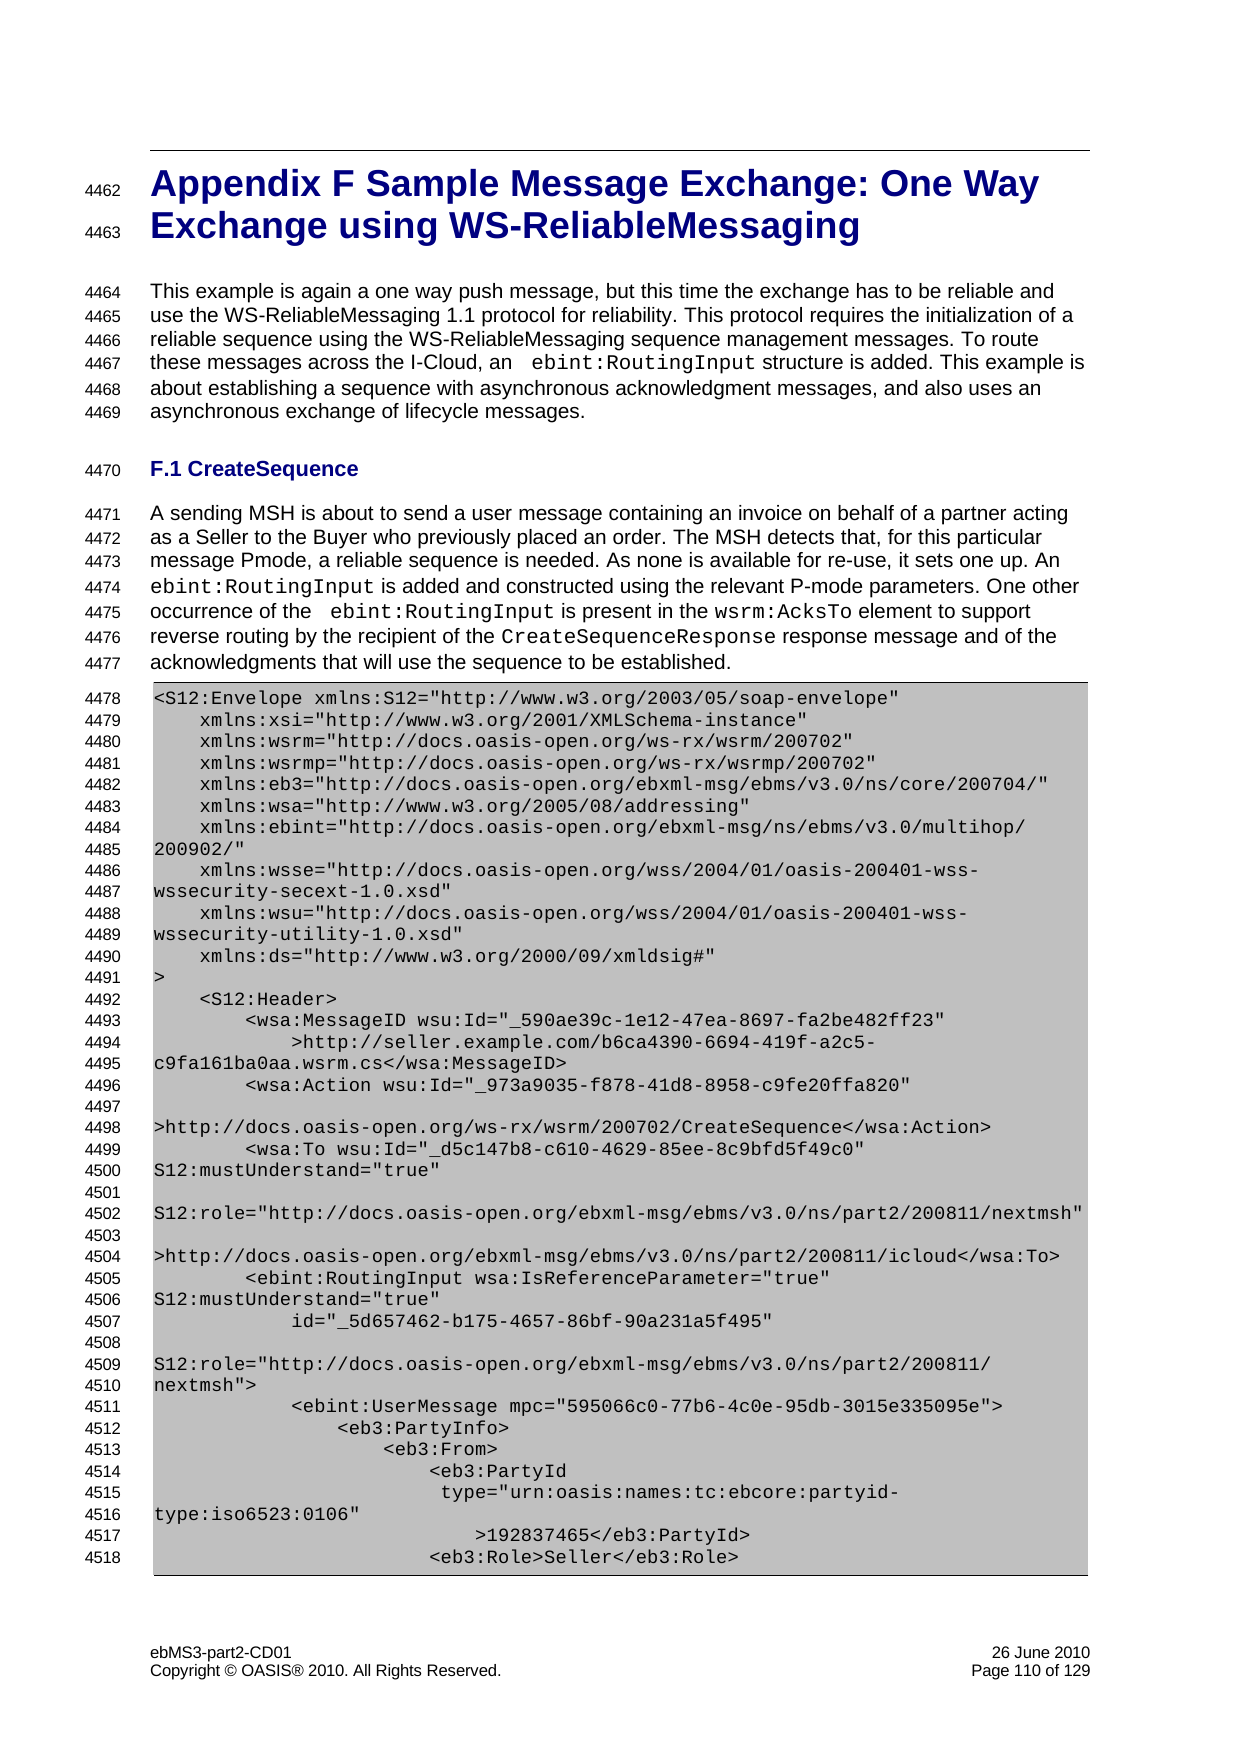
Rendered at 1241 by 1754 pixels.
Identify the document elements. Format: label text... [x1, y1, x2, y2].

text xmlns:wsrm="http://docs.oasis-open.org/ws-rx/wsrm/200702" [153, 725, 1088, 747]
text xmlns:ebint="http://docs.oasis-open.org/ebxml-msg/ns/ebms/v3.0/multihop/200902/" [153, 811, 1088, 854]
text <eb3:PartyInfo> [153, 1412, 1088, 1433]
text xmlns:wsrmp="http://docs.oasis-open.org/ws-rx/wsrmp/200702" [153, 747, 1088, 768]
text <eb3:From> [153, 1433, 1088, 1455]
text S12:role="http://docs.oasis-open.org/ebxml-msg/ebms/v3.0/ns/part2/200811/nextmsh" [153, 1176, 1088, 1219]
text <S12:Header> [153, 983, 1088, 1004]
text >192837465</eb3:PartyId> [153, 1519, 1088, 1541]
text A sending MSH is about to send a user message containing an invoice on behalf of a partner acting as a Seller to the Buyer who previously placed an order. The MSH detects that, for this particular message Pmode, a reliable sequence is needed. As none is available for re-use, it sets one up. An ebint:RoutingInput is added and constructed using the relevant P-mode parameters. One other occurrence of the ebint:RoutingInput is present in the wsrm:AcksTo element to support reverse routing by the recipient of the CreateSequenceResponse response message and of the acknowledgments that will use the sequence to be established. [150, 502, 1090, 674]
text > [153, 961, 1088, 983]
text This example is again a one way push message, but this time the exchange has to be reliable and use the WS-ReliableMessaging 1.1 protocol for reliability. This protocol requires the initialization of a reliable sequence using the WS-ReliableMessaging sequence management messages. To route these messages across the I-Cloud, an ebint:RoutingInput structure is added. This example is about establishing a sequence with asynchronous acknowledgment messages, and also uses an asynchronous exchange of lifecycle messages. [150, 280, 1090, 423]
text <wsa:Action wsu:Id="_973a9035-f878-41d8-8958-c9fe20ffa820" [153, 1068, 1088, 1090]
text <S12:Envelope xmlns:S12="http://www.w3.org/2003/05/soap-envelope" [153, 683, 1088, 704]
text xmlns:xsi="http://www.w3.org/2001/XMLSchema-instance" [153, 704, 1088, 725]
text xmlns:wsu="http://docs.oasis-open.org/wss/2004/01/oasis-200401-wss-wssecurity-utility-1.0.xsd" [153, 897, 1088, 940]
text xmlns:ds="http://www.w3.org/2000/09/xmldsig#" [153, 940, 1088, 961]
text >http://seller.example.com/b6ca4390-6694-419f-a2c5-c9fa161ba0aa.wsrm.cs</wsa:MessageID> [153, 1026, 1088, 1068]
text type="urn:oasis:names:tc:ebcore:partyid-type:iso6523:0106" [153, 1476, 1088, 1519]
text xmlns:wsse="http://docs.oasis-open.org/wss/2004/01/oasis-200401-wss-wssecurity-secext-1.0.xsd" [153, 854, 1088, 897]
text >http://docs.oasis-open.org/ebxml-msg/ebms/v3.0/ns/part2/200811/icloud</wsa:To> [153, 1219, 1088, 1262]
text >http://docs.oasis-open.org/ws-rx/wsrm/200702/CreateSequence</wsa:Action> [153, 1090, 1088, 1133]
text <eb3:PartyId [153, 1455, 1088, 1476]
text <wsa:MessageID wsu:Id="_590ae39c-1e12-47ea-8697-fa2be482ff23" [153, 1004, 1088, 1026]
text S12:role="http://docs.oasis-open.org/ebxml-msg/ebms/v3.0/ns/part2/200811/nextmsh"> [153, 1326, 1088, 1390]
text <eb3:Role>Seller</eb3:Role> [153, 1541, 1088, 1575]
text <ebint:UserMessage mpc="595066c0-77b6-4c0e-95db-3015e335095e"> [153, 1390, 1088, 1412]
subtitle CreateSequence [150, 456, 1090, 481]
text <wsa:To wsu:Id="_d5c147b8-c610-4629-85ee-8c9bfd5f49c0" S12:mustUnderstand="true" [153, 1133, 1088, 1176]
text xmlns:eb3="http://docs.oasis-open.org/ebxml-msg/ebms/v3.0/ns/core/200704/" [153, 768, 1088, 789]
subtitle Sample Message Exchange: One Way Exchange using WS-ReliableMessaging [150, 151, 1090, 247]
text <ebint:RoutingInput wsa:IsReferenceParameter="true" S12:mustUnderstand="true" [153, 1262, 1088, 1304]
text xmlns:wsa="http://www.w3.org/2005/08/addressing" [153, 789, 1088, 811]
text id="_5d657462-b175-4657-86bf-90a231a5f495" [153, 1304, 1088, 1326]
